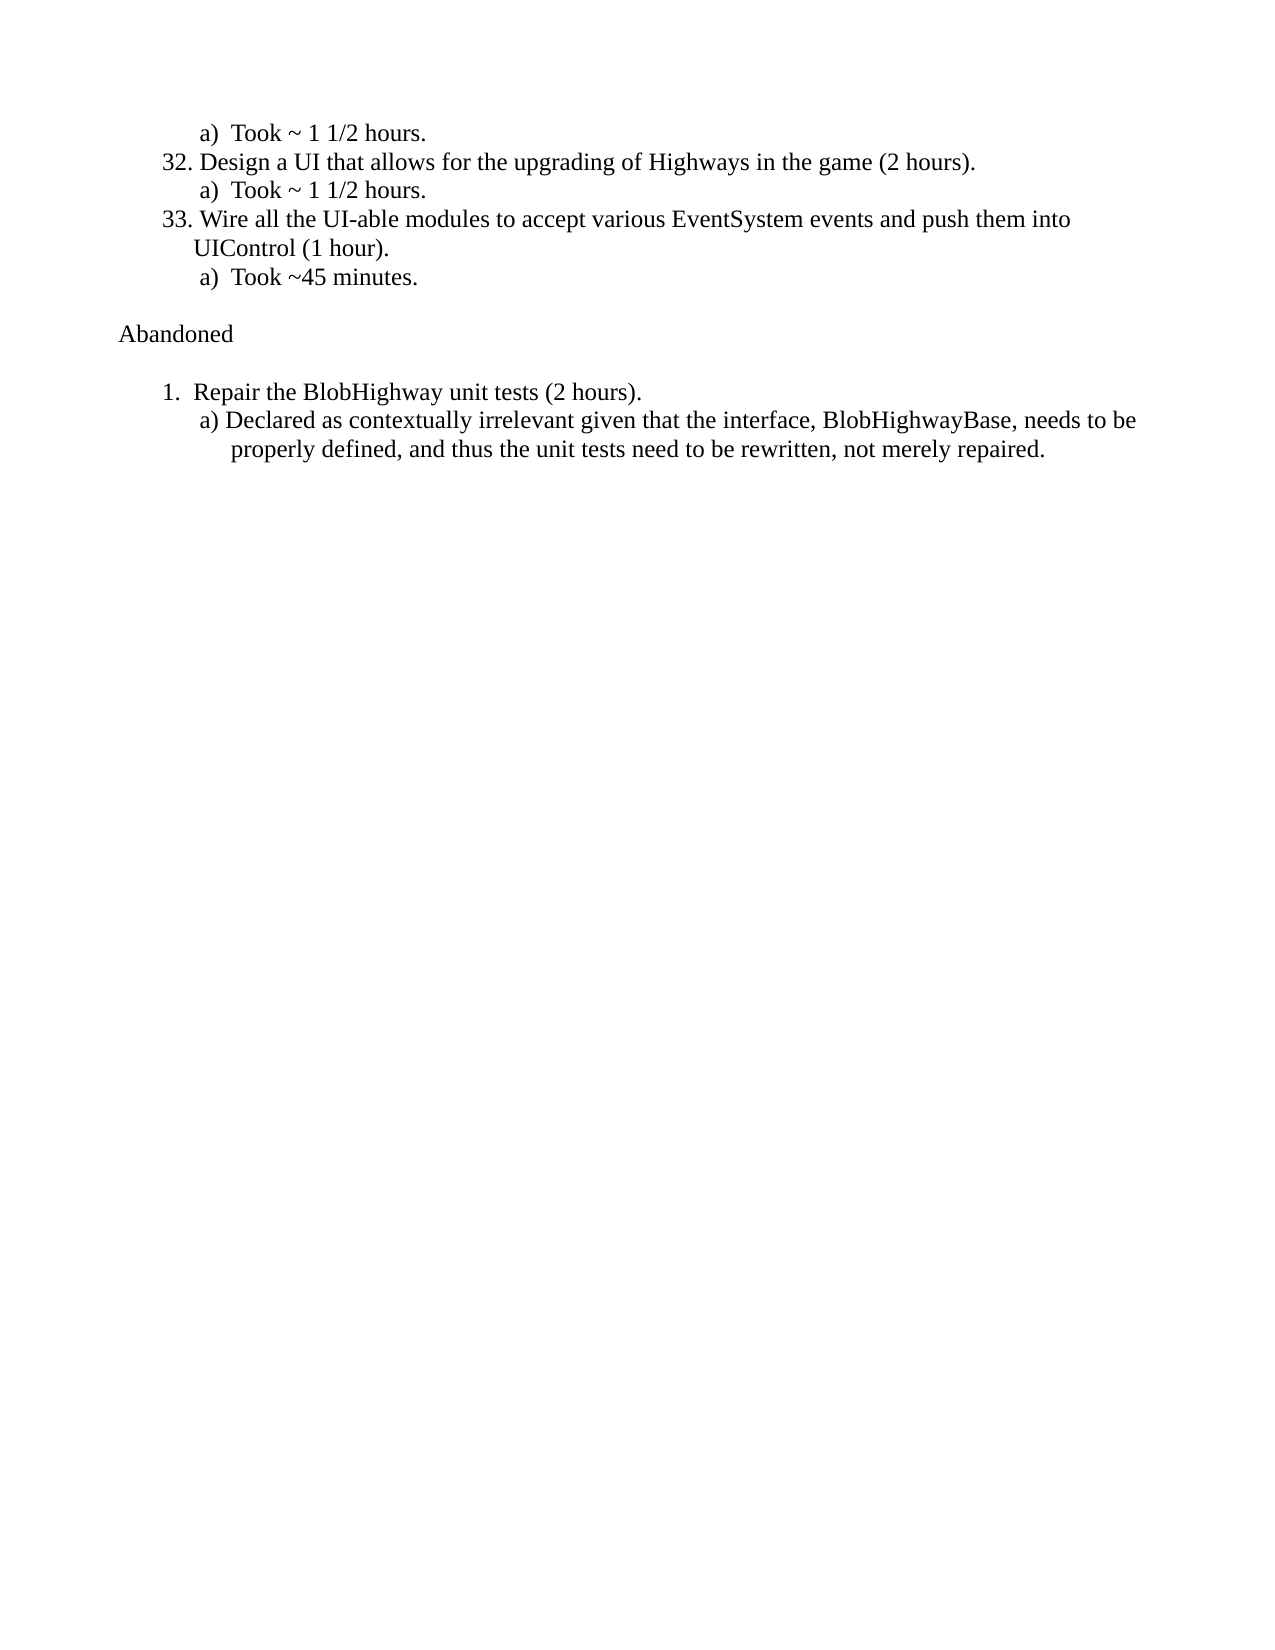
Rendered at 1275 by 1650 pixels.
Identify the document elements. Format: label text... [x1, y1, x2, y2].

list Declared as contextually irrelevant given that the interface, BlobHighwayBase, needs to be properly defined, and thus the unit tests need to be rewritten, not merely repaired. [193, 406, 1157, 463]
list Took ~ 1 1/2 hours. [193, 176, 1157, 204]
list Design a UI that allows for the upgrading of Highways in the game (2 hours). [156, 147, 1157, 176]
list Took ~45 minutes. [193, 262, 1157, 291]
text Abandoned [118, 319, 1157, 348]
list Wire all the UI-able modules to accept various EventSystem events and push them into UIControl (1 hour). [156, 204, 1157, 262]
list Took ~ 1 1/2 hours. [193, 118, 1157, 147]
list Repair the BlobHighway unit tests (2 hours). [156, 377, 1157, 406]
